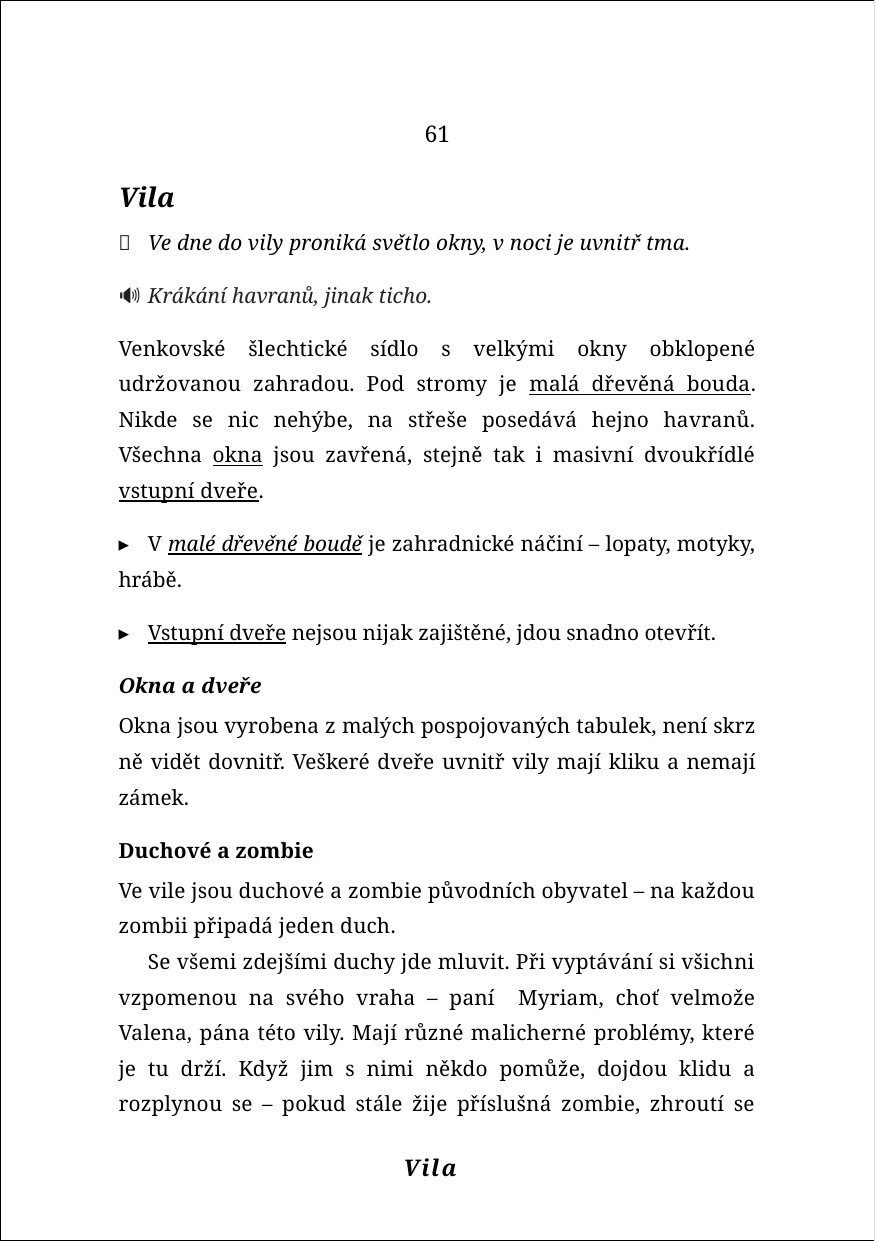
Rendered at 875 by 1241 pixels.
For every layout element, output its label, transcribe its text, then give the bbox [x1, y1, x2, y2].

text ▸ V malé dřevěné boudě je zahradnické náčiní – lopaty, motyky, hrábě. [118, 529, 756, 593]
subtitle Okna a dveře [118, 671, 756, 700]
text 🔊 Krákání havranů, jinak ticho. [118, 281, 756, 309]
text 💡 Ve dne do vily proniká světlo okny, v noci je uvnitř tma. [118, 228, 756, 256]
text ▸ Vstupní dveře nejsou nijak zajištěné, jdou snadno otevřít. [118, 618, 756, 647]
text Okna jsou vyrobena z malých pospojovaných tabulek, není skrz ně vidět dovnitř. Veškeré dveře uvnitř vily mají kliku a nemají zámek. [118, 712, 756, 811]
subtitle Duchové a zombie [118, 836, 756, 864]
text Venkovské šlechtické sídlo s velkými okny obklopené udržovanou zahradou. Pod stromy je malá dřevěná bouda. Nikde se nic nehýbe, na střeše posedává hejno havranů. Všechna okna jsou zavřená, stejně tak i masivní dvoukřídlé vstupní dveře. [118, 334, 756, 504]
text Ve vile jsou duchové a zombie původních obyvatel – na každou zombii připadá jeden duch. Se všemi zdejšími duchy jde mluvit. Při vyptávání si všichni vzpomenou na svého vraha – paní Myriam, choť velmože Valena, pána této vily. Mají různé malicherné problémy, které je tu drží. Když jim s nimi někdo pomůže, dojdou klidu a rozplynou se – pokud stále žije příslušná zombie, zhroutí se [118, 876, 756, 1118]
subtitle Vila [118, 179, 756, 216]
